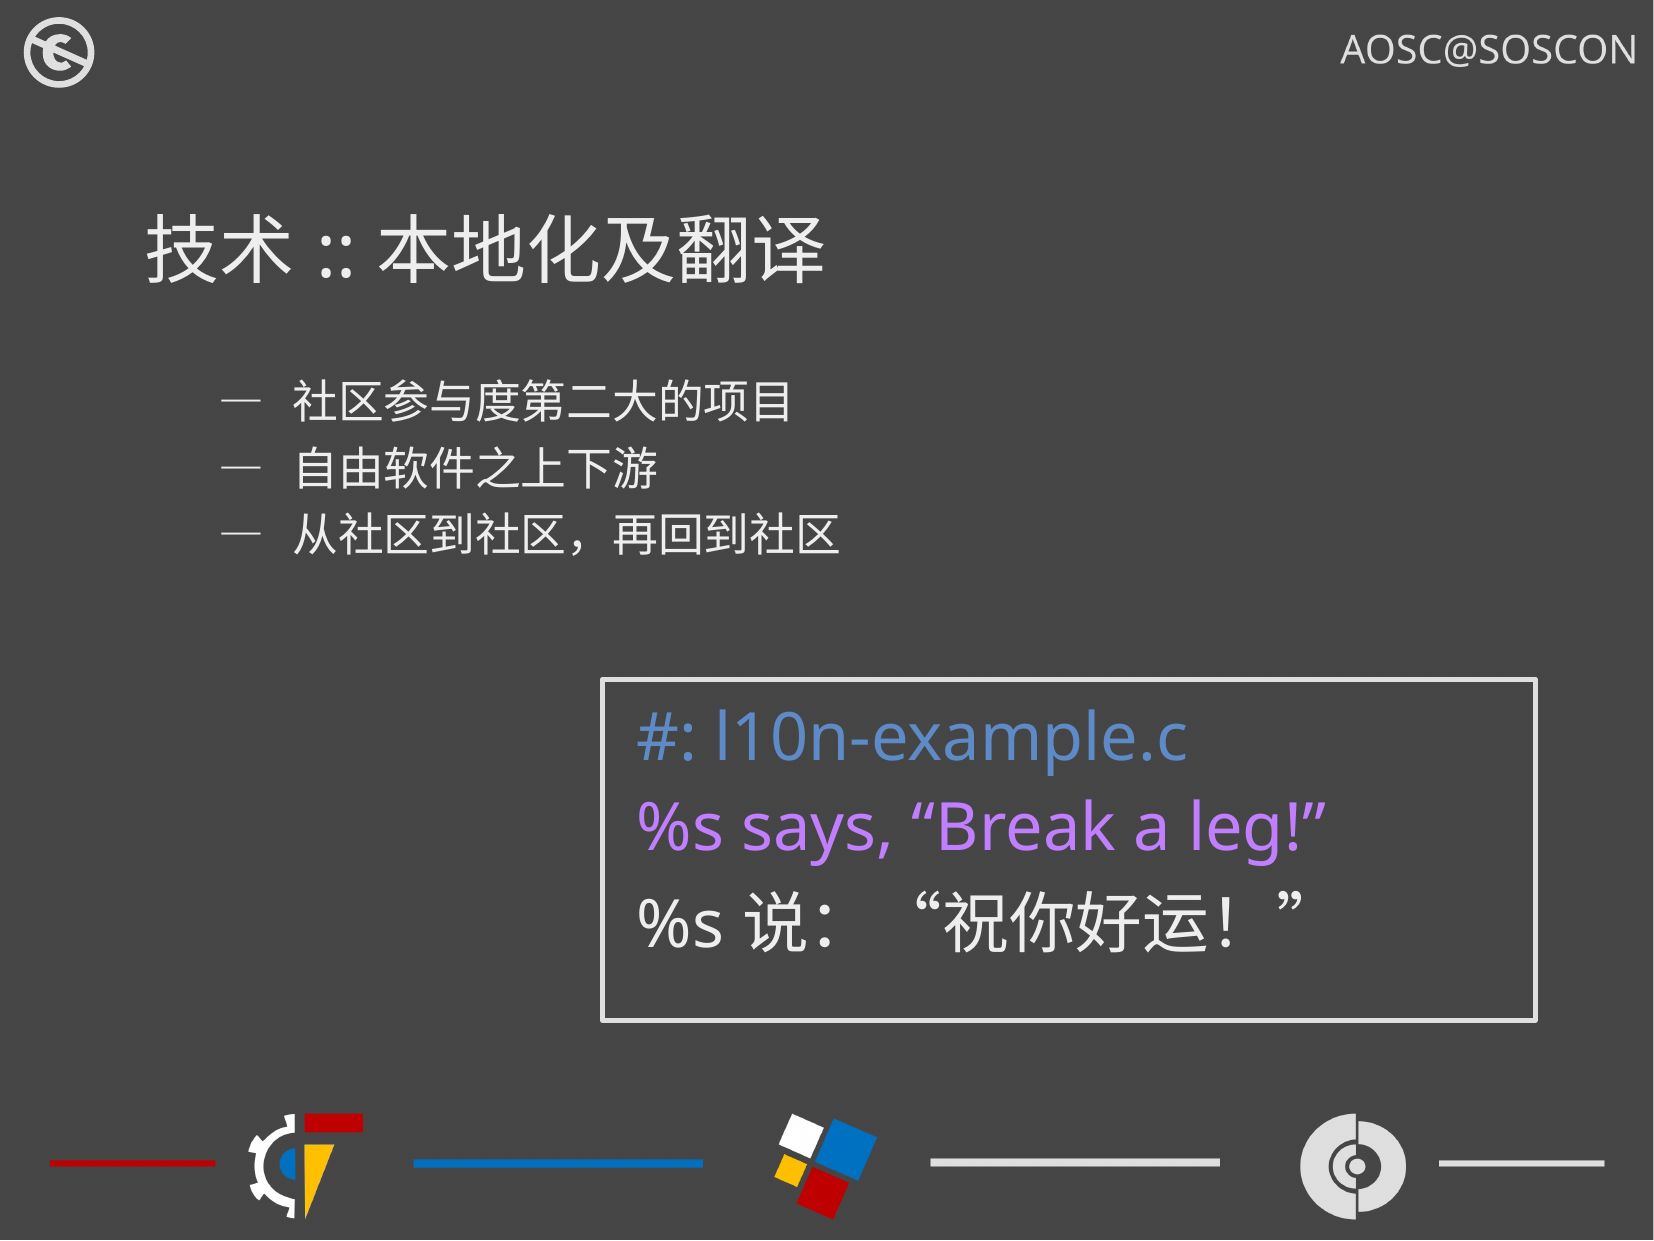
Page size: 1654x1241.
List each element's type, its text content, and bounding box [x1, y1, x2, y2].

text_box #: l10n-example.c %s says, “Break a leg!” %s说：“祝你好运！” [602, 679, 1536, 1021]
picture [0, 0, 1654, 1240]
text_box 技术::本地化及翻译 — 社区参与度第二大的项目 — 自由软件之上下游 — 从社区到社区，再回到社区 [129, 183, 1536, 1028]
